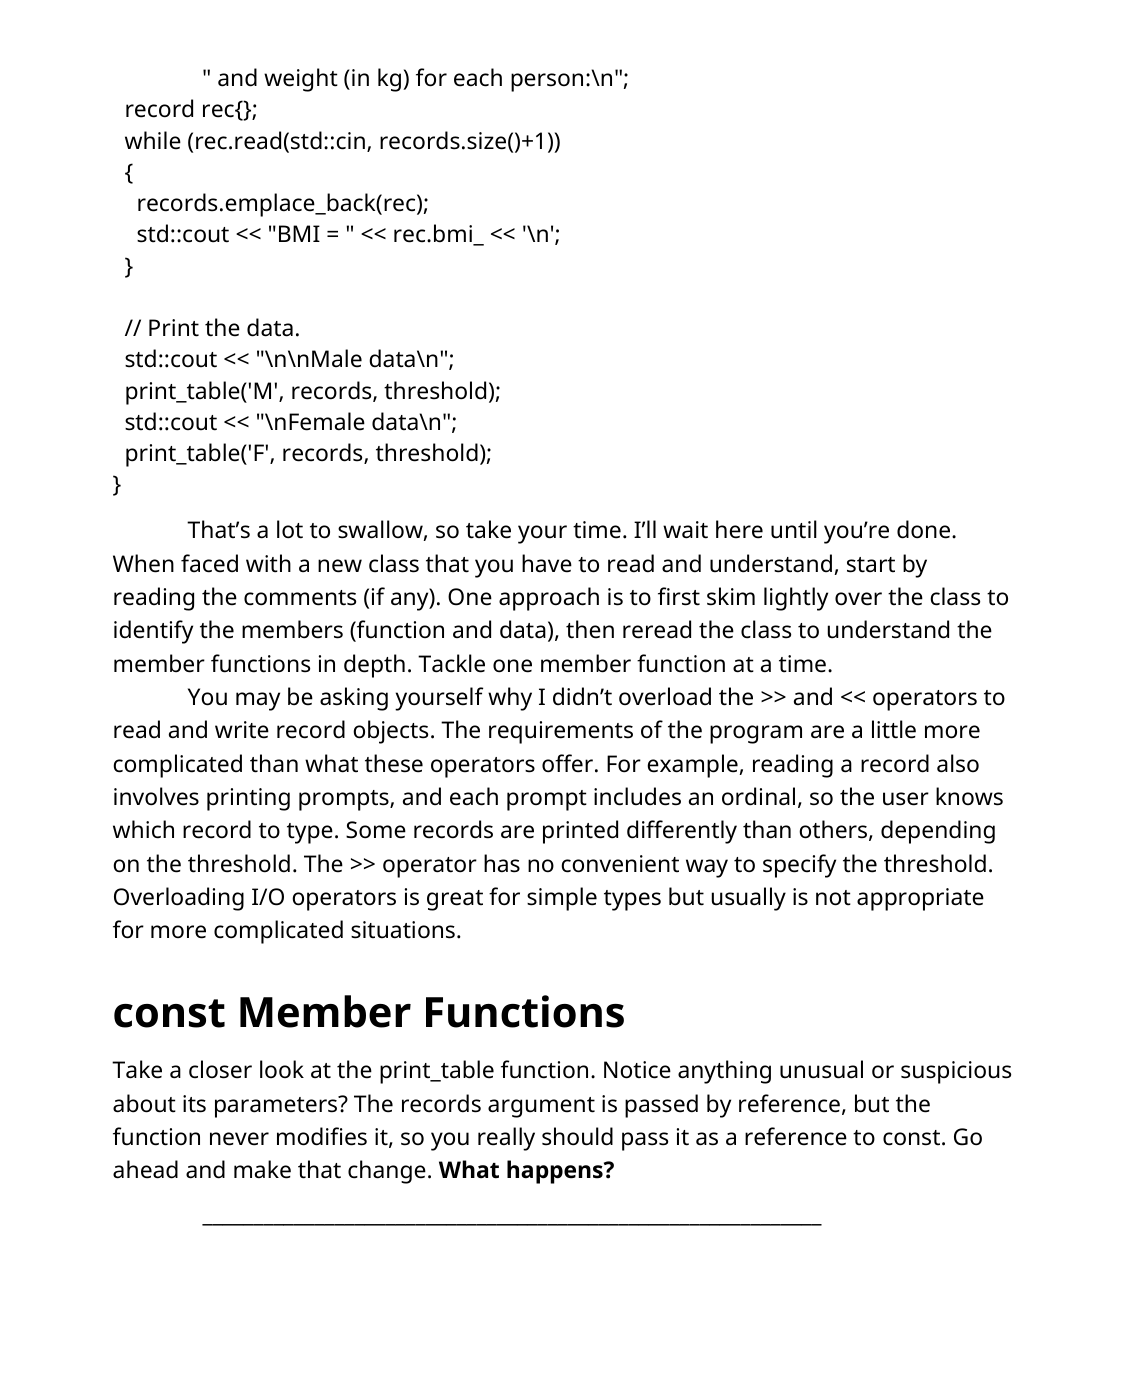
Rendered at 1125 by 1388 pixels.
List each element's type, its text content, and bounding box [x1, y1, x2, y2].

text Take a closer look at the print_table function. Notice anything unusual or suspicious about its parameters? The records argument is passed by reference, but the function never modifies it, so you really should pass it as a reference to const. Go ahead and make that change. What happens? [112, 1052, 1012, 1186]
text { [112, 156, 1012, 187]
text " and weight (in kg) for each person:\n"; [112, 62, 1012, 93]
text print_table('M', records, threshold); [112, 374, 1012, 406]
list _____________________________________________________________ [202, 1198, 1012, 1229]
text } [112, 468, 1012, 499]
text while (rec.read(std::cin, records.size()+1)) [112, 124, 1012, 156]
text record rec{}; [112, 93, 1012, 124]
text } [112, 249, 1012, 281]
text // Print the data. [112, 312, 1012, 343]
text std::cout << "BMI = " << rec.bmi_ << '\n'; [112, 218, 1012, 249]
text print_table('F', records, threshold); [112, 437, 1012, 468]
text records.emplace_back(rec); [112, 187, 1012, 218]
text std::cout << "\nFemale data\n"; [112, 406, 1012, 437]
text std::cout << "\n\nMale data\n"; [112, 343, 1012, 374]
text That’s a lot to swallow, so take your time. I’ll wait here until you’re done. When faced with a new class that you have to read and understand, start by reading the comments (if any). One approach is to first skim lightly over the class to identify the members (function and data), then reread the class to understand the member functions in depth. Tackle one member function at a time. [112, 512, 1012, 679]
text You may be asking yourself why I didn’t overload the >> and << operators to read and write record objects. The requirements of the program are a little more complicated than what these operators offer. For example, reading a record also involves printing prompts, and each prompt includes an ordinal, so the user knows which record to type. Some records are printed differently than others, depending on the threshold. The >> operator has no convenient way to specify the threshold. Overloading I/O operators is great for simple types but usually is not appropriate for more complicated situations. [112, 679, 1012, 945]
subtitle const Member Functions [112, 983, 1012, 1040]
